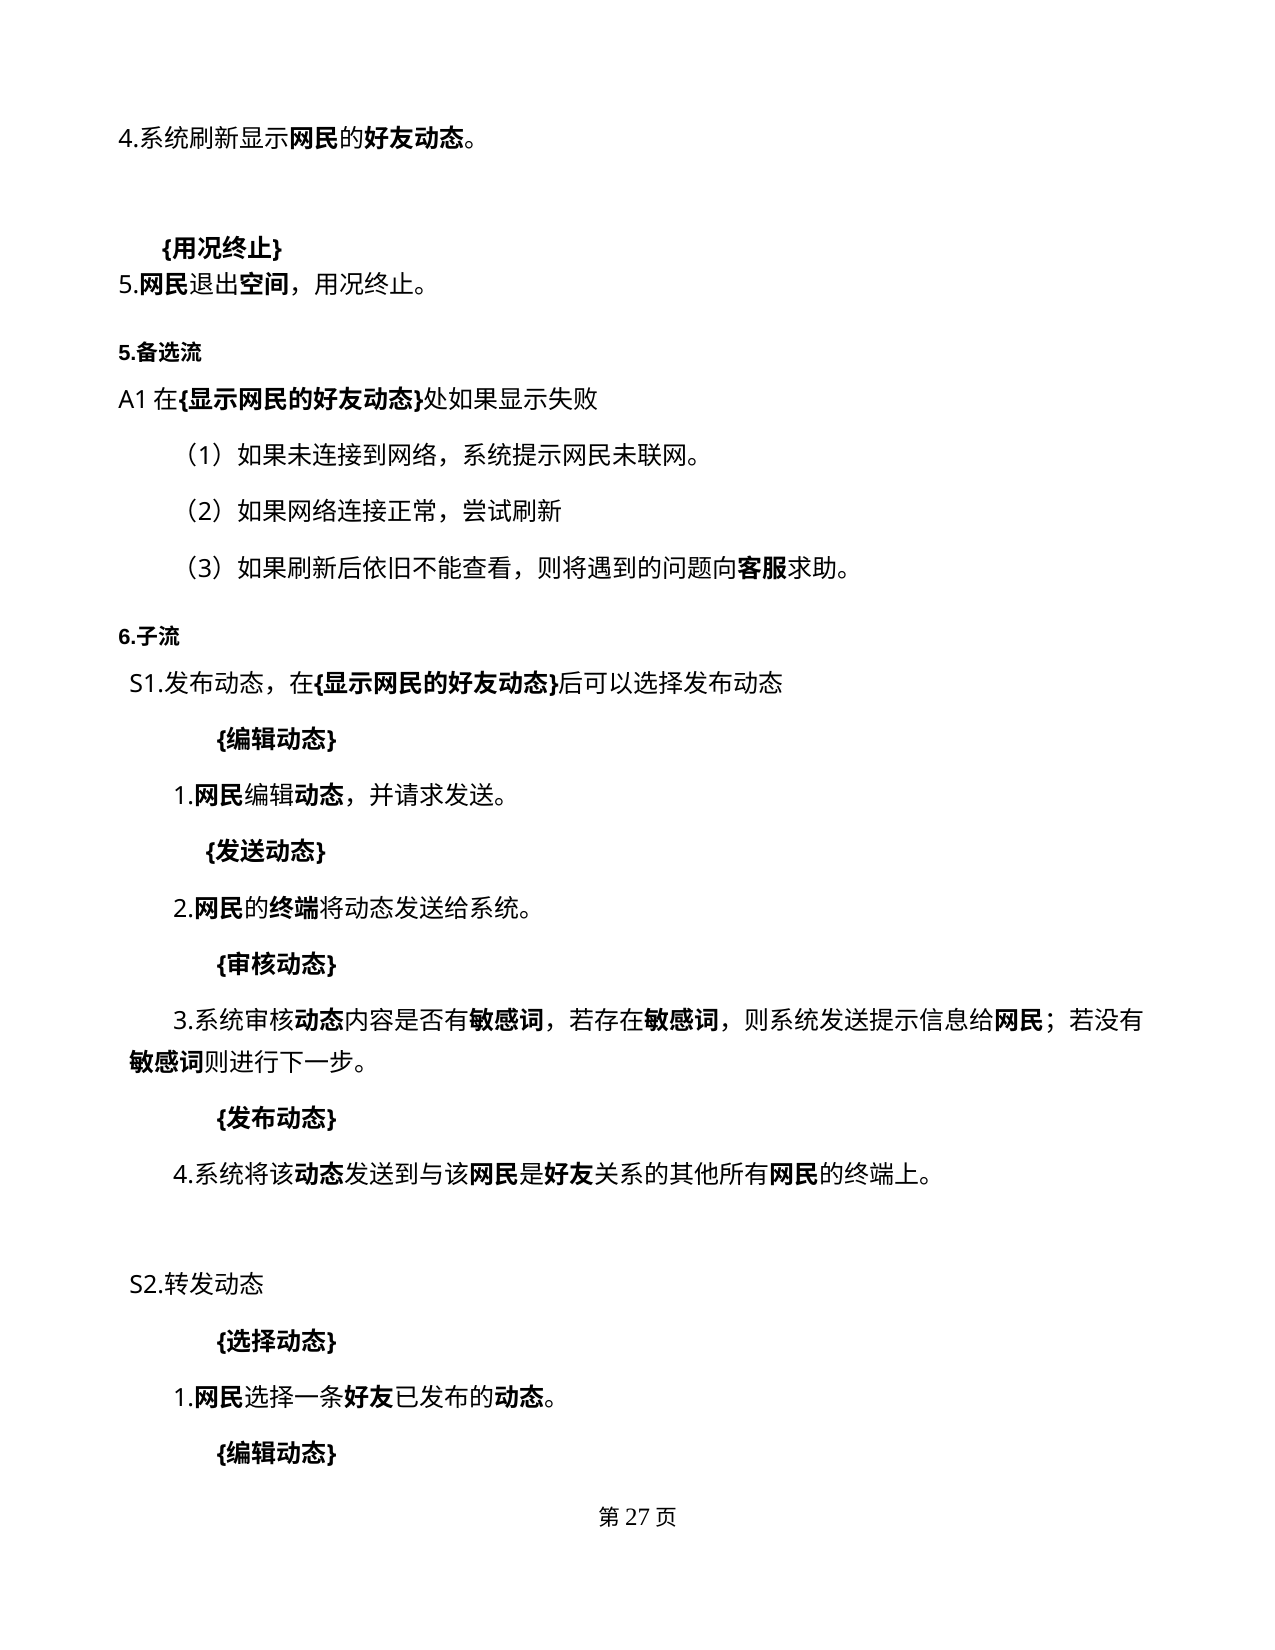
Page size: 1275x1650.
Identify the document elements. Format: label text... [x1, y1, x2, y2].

text （3）如果刷新后依旧不能查看，则将遇到的问题向客服求助。 [129, 548, 1157, 584]
text {发布动态} [129, 1098, 1157, 1135]
text {用况终止} [118, 228, 1157, 264]
text 3.系统审核动态内容是否有敏感词，若存在敏感词，则系统发送提示信息给网民；若没有敏感词则进行下一步。 [129, 1001, 1157, 1078]
text S2.转发动态 [129, 1265, 1157, 1301]
text {编辑动态} [129, 719, 1157, 756]
text （2）如果网络连接正常，尝试刷新 [129, 492, 1157, 528]
text {审核动态} [129, 944, 1157, 981]
text 1.网民选择一条好友已发布的动态。 [129, 1377, 1157, 1413]
text {选择动态} [129, 1321, 1157, 1357]
text 1.网民编辑动态，并请求发送。 [129, 776, 1157, 812]
text 4.系统将该动态发送到与该网民是好友关系的其他所有网民的终端上。 [129, 1155, 1157, 1191]
text 2.网民的终端将动态发送给系统。 [129, 888, 1157, 924]
text {发送动态} [118, 832, 1157, 868]
text 5.网民退出空间，用况终止。 [118, 264, 1157, 301]
subtitle 6.子流 [118, 619, 1157, 651]
subtitle 5.备选流 [118, 335, 1157, 367]
text {编辑动态} [129, 1433, 1157, 1470]
text （1）如果未连接到网络，系统提示网民未联网。 [129, 436, 1157, 472]
text A1在{显示网民的好友动态}处如果显示失败 [118, 379, 1157, 416]
text S1.发布动态，在{显示网民的好友动态}后可以选择发布动态 [129, 663, 1157, 699]
text 4.系统刷新显示网民的好友动态。 [118, 118, 1157, 154]
